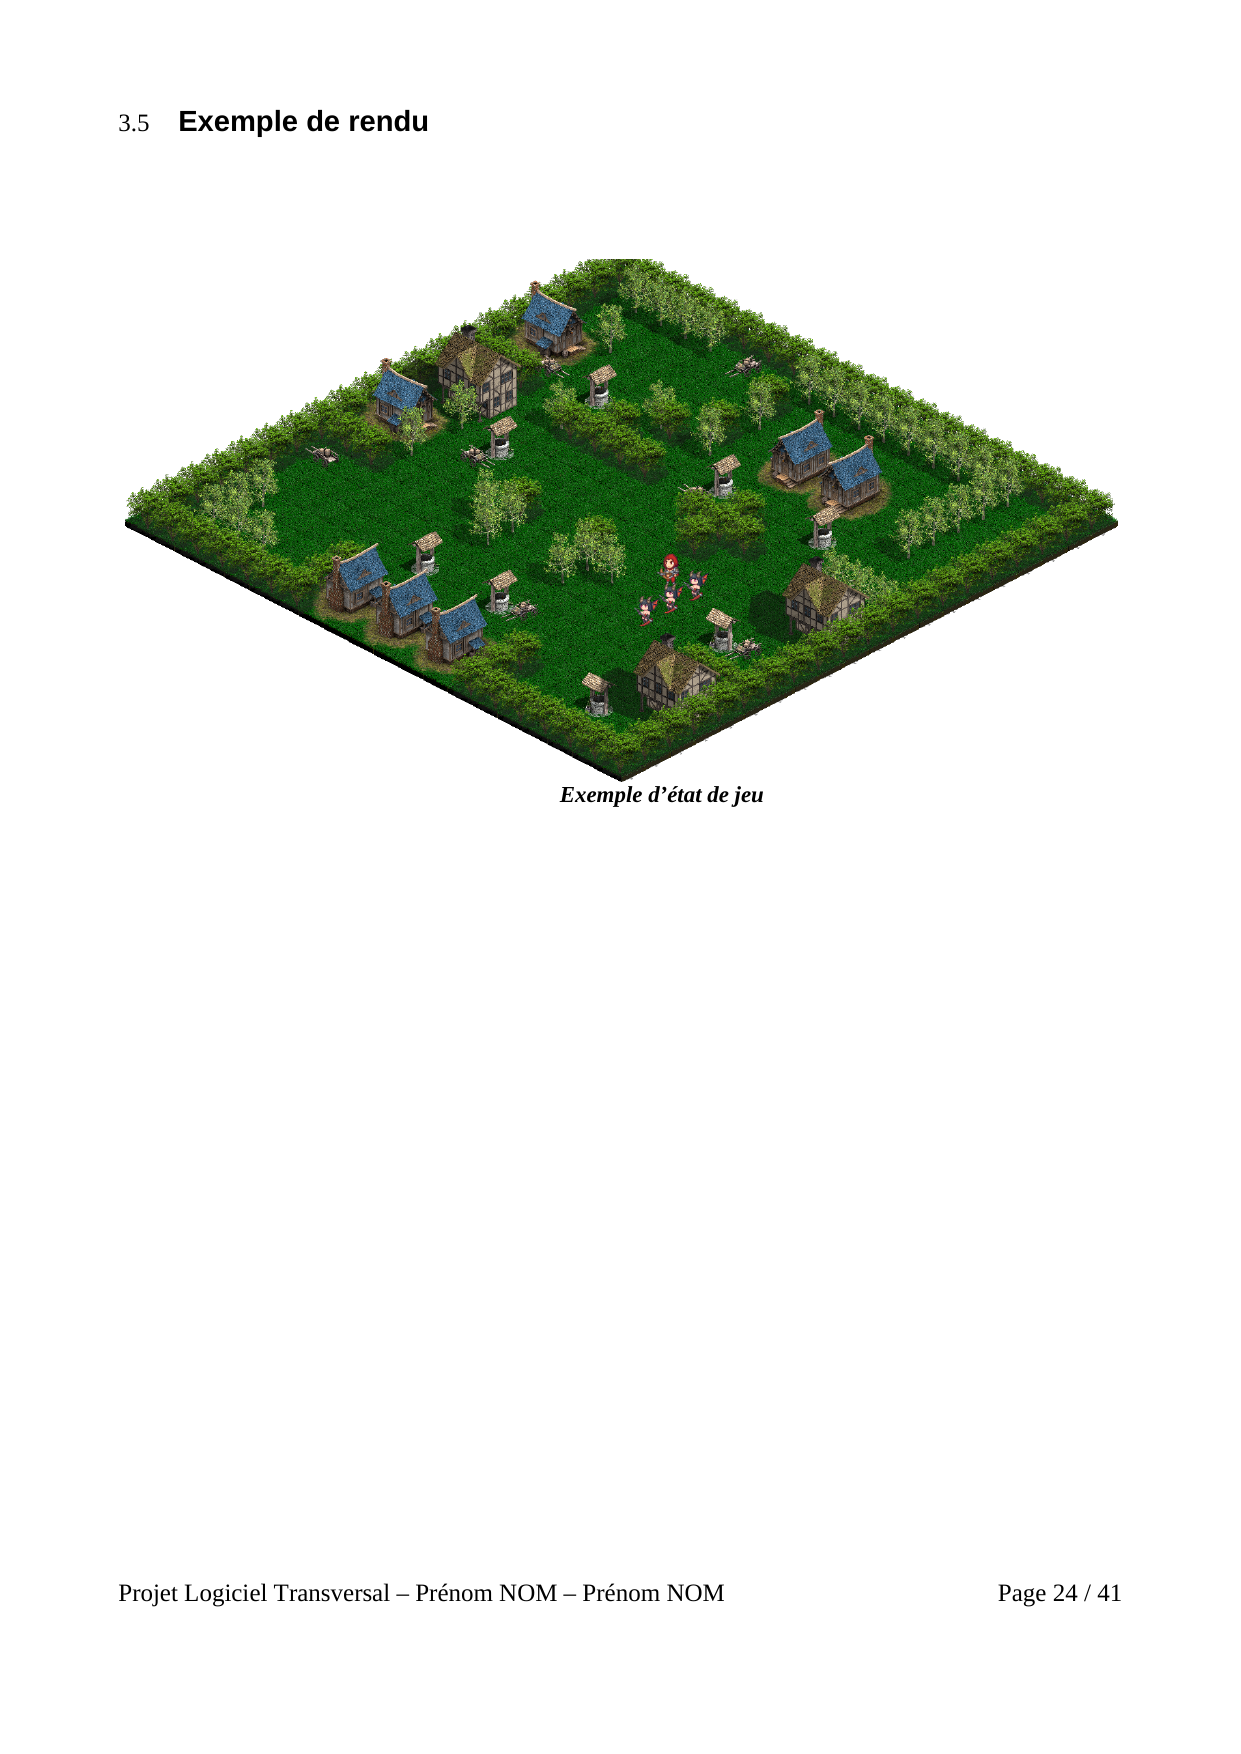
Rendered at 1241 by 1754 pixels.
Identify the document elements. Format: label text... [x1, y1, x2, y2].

list Exemple de rendu [118, 104, 1122, 137]
text Exemple d’état de jeu [118, 782, 1122, 808]
